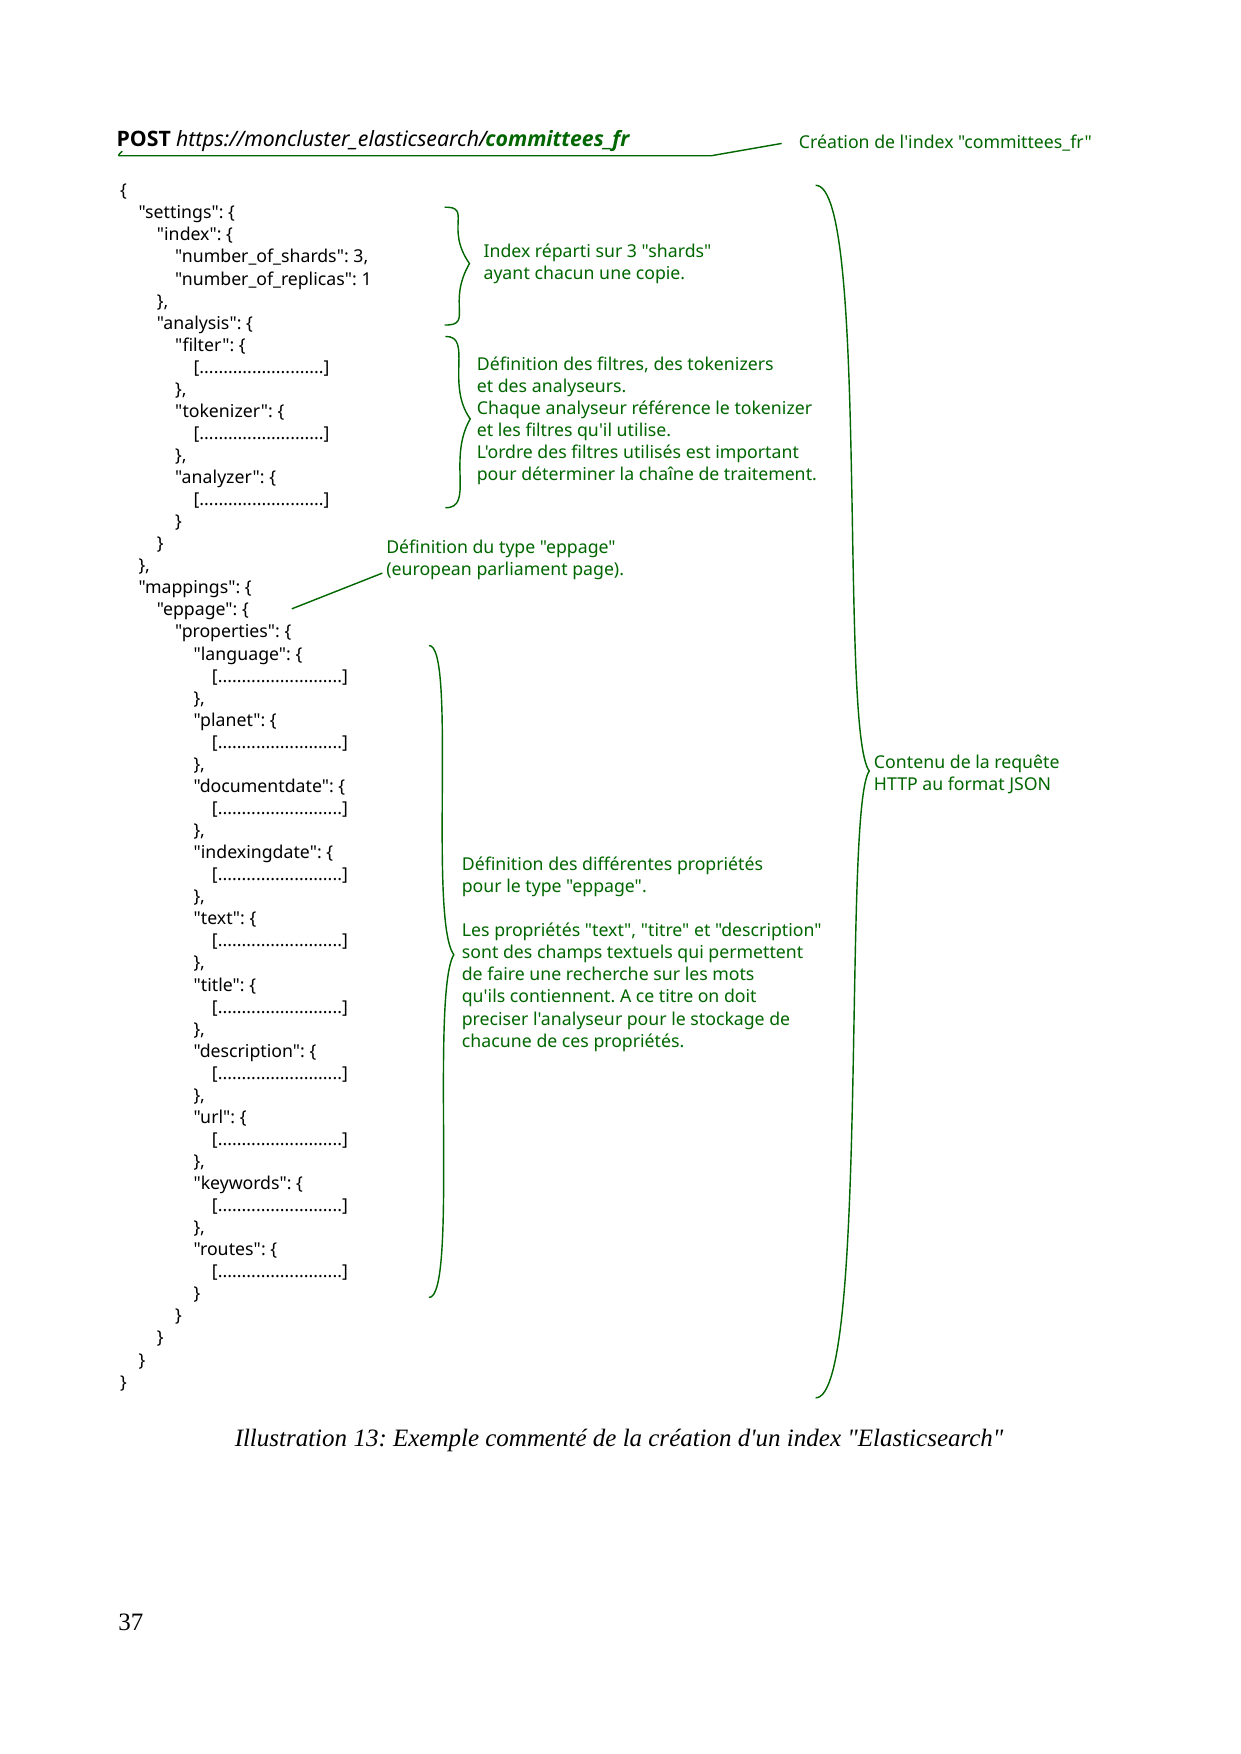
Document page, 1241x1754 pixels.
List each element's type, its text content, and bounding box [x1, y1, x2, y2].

text Illustration 13: Exemple commenté de la création d'un index "Elasticsearch" [118, 131, 1122, 1452]
